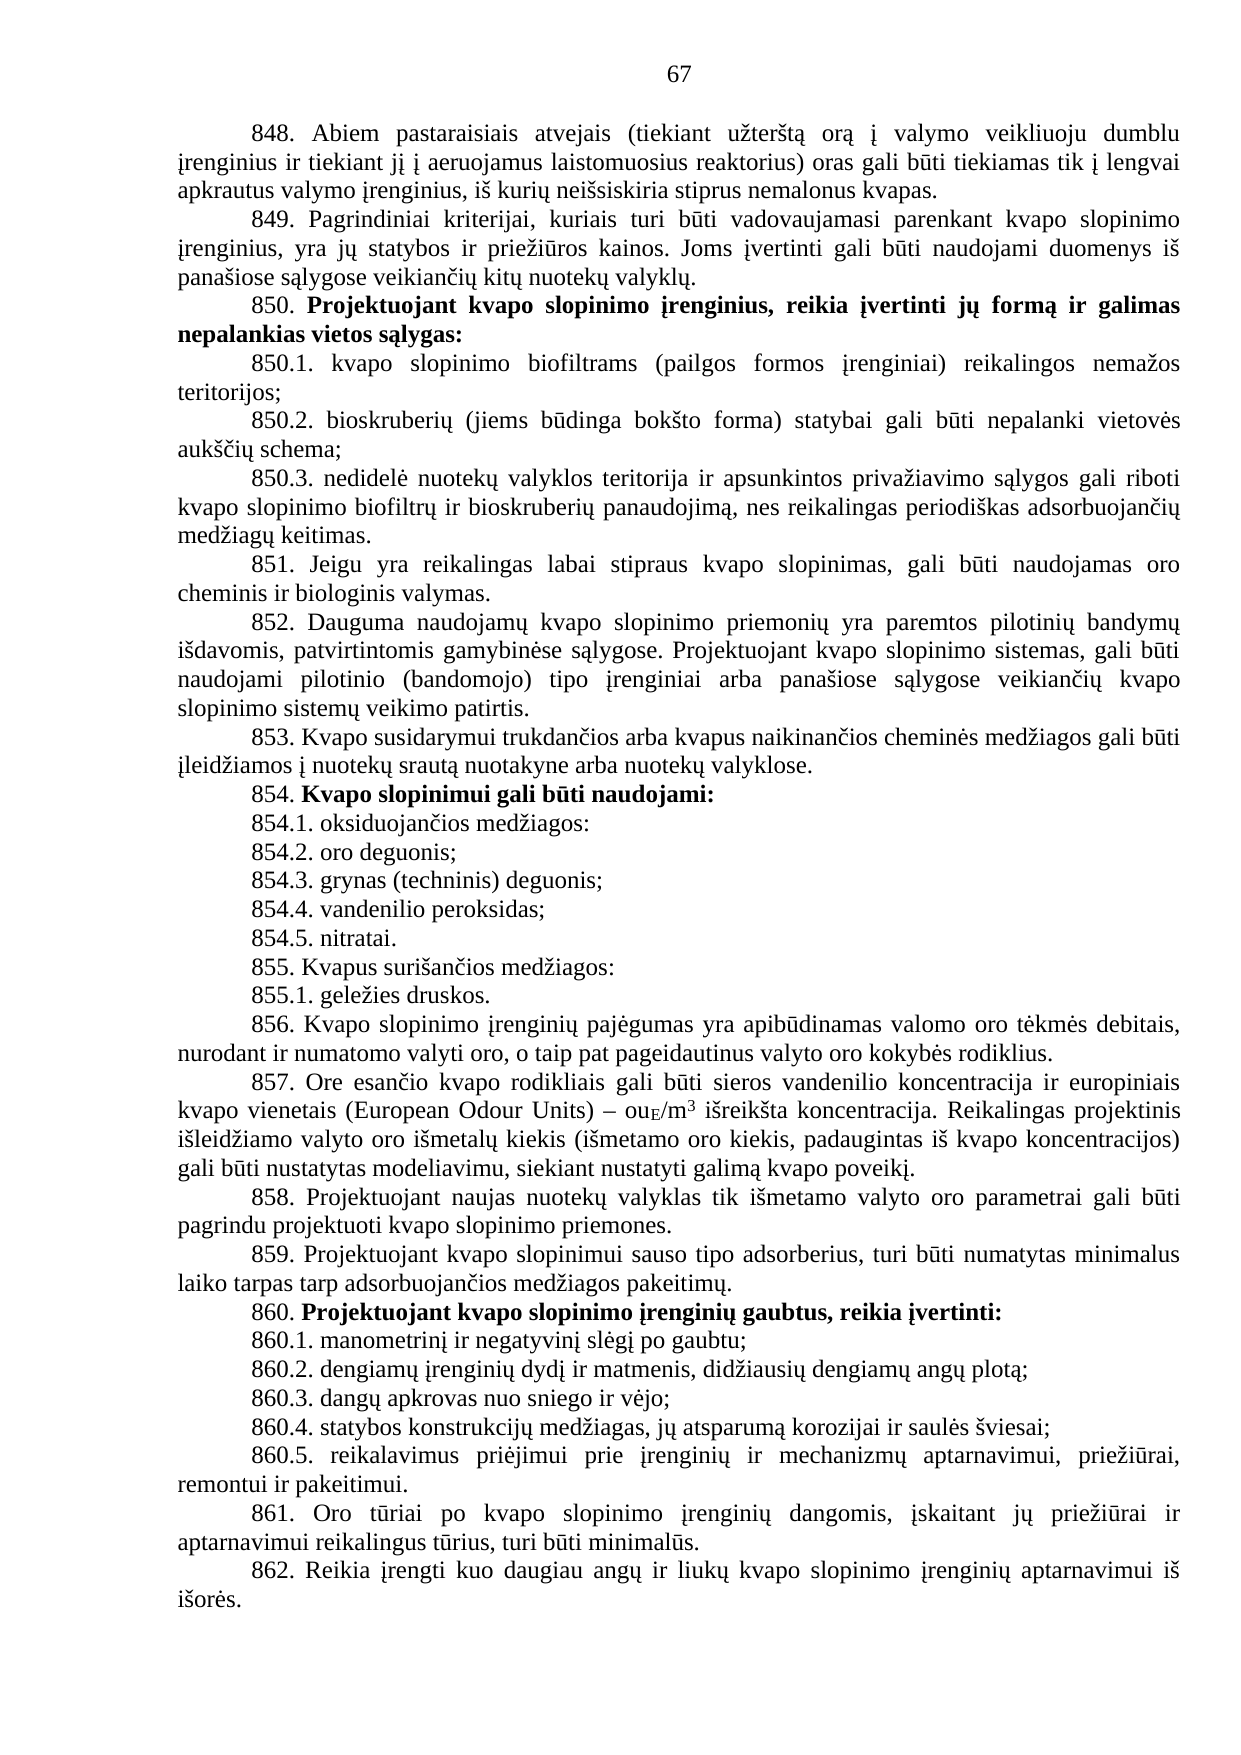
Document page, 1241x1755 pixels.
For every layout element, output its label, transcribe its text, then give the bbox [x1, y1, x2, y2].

text 850.2. bioskruberių (jiems būdinga bokšto forma) statybai gali būti nepalanki vietovės aukščių schema; [177, 406, 1181, 463]
text 855.1. geležies druskos. [177, 981, 1181, 1009]
text 852. Dauguma naudojamų kvapo slopinimo priemonių yra paremtos pilotinių bandymų išdavomis, patvirtintomis gamybinėse sąlygose. Projektuojant kvapo slopinimo sistemas, gali būti naudojami pilotinio (bandomojo) tipo įrenginiai arba panašiose sąlygose veikiančių kvapo slopinimo sistemų veikimo patirtis. [177, 607, 1181, 722]
text 849. Pagrindiniai kriterijai, kuriais turi būti vadovaujamasi parenkant kvapo slopinimo įrenginius, yra jų statybos ir priežiūros kainos. Joms įvertinti gali būti naudojami duomenys iš panašiose sąlygose veikiančių kitų nuotekų valyklų. [177, 204, 1181, 291]
text 857. Ore esančio kvapo rodikliais gali būti sieros vandenilio koncentracija ir europiniais kvapo vienetais (European Odour Units) – ouE/m3 išreikšta koncentracija. Reikalingas projektinis išleidžiamo valyto oro išmetalų kiekis (išmetamo oro kiekis, padaugintas iš kvapo koncentracijos) gali būti nustatytas modeliavimu, siekiant nustatyti galimą kvapo poveikį. [177, 1067, 1181, 1182]
text 854.1. oksiduojančios medžiagos: [177, 808, 1181, 837]
text 854.2. oro deguonis; [177, 837, 1181, 866]
text 860.3. dangų apkrovas nuo sniego ir vėjo; [177, 1383, 1181, 1412]
text 854.3. grynas (techninis) deguonis; [177, 866, 1181, 894]
text 851. Jeigu yra reikalingas labai stipraus kvapo slopinimas, gali būti naudojamas oro cheminis ir biologinis valymas. [177, 549, 1181, 607]
text 854.5. nitratai. [177, 923, 1181, 952]
text 854. Kvapo slopinimui gali būti naudojami: [177, 779, 1181, 808]
text 856. Kvapo slopinimo įrenginių pajėgumas yra apibūdinamas valomo oro tėkmės debitais, nurodant ir numatomo valyti oro, o taip pat pageidautinus valyto oro kokybės rodiklius. [177, 1009, 1181, 1067]
text 860.2. dengiamų įrenginių dydį ir matmenis, didžiausių dengiamų angų plotą; [177, 1354, 1181, 1383]
text 850. Projektuojant kvapo slopinimo įrenginius, reikia įvertinti jų formą ir galimas nepalankias vietos sąlygas: [177, 291, 1181, 348]
text 850.1. kvapo slopinimo biofiltrams (pailgos formos įrenginiai) reikalingos nemažos teritorijos; [177, 348, 1181, 406]
text 848. Abiem pastaraisiais atvejais (tiekiant užterštą orą į valymo veikliuoju dumblu įrenginius ir tiekiant jį į aeruojamus laistomuosius reaktorius) oras gali būti tiekiamas tik į lengvai apkrautus valymo įrenginius, iš kurių neišsiskiria stiprus nemalonus kvapas. [177, 118, 1181, 204]
text 855. Kvapus surišančios medžiagos: [177, 952, 1181, 981]
text 854.4. vandenilio peroksidas; [177, 894, 1181, 923]
text 860.4. statybos konstrukcijų medžiagas, jų atsparumą korozijai ir saulės šviesai; [177, 1412, 1181, 1441]
text 860.1. manometrinį ir negatyvinį slėgį po gaubtu; [177, 1326, 1181, 1354]
text 858. Projektuojant naujas nuotekų valyklas tik išmetamo valyto oro parametrai gali būti pagrindu projektuoti kvapo slopinimo priemones. [177, 1182, 1181, 1239]
text 853. Kvapo susidarymui trukdančios arba kvapus naikinančios cheminės medžiagos gali būti įleidžiamos į nuotekų srautą nuotakyne arba nuotekų valyklose. [177, 722, 1181, 779]
text 861. Oro tūriai po kvapo slopinimo įrenginių dangomis, įskaitant jų priežiūrai ir aptarnavimui reikalingus tūrius, turi būti minimalūs. [177, 1498, 1181, 1556]
text 850.3. nedidelė nuotekų valyklos teritorija ir apsunkintos privažiavimo sąlygos gali riboti kvapo slopinimo biofiltrų ir bioskruberių panaudojimą, nes reikalingas periodiškas adsorbuojančių medžiagų keitimas. [177, 463, 1181, 549]
text 860.5. reikalavimus priėjimui prie įrenginių ir mechanizmų aptarnavimui, priežiūrai, remontui ir pakeitimui. [177, 1441, 1181, 1498]
text 859. Projektuojant kvapo slopinimui sauso tipo adsorberius, turi būti numatytas minimalus laiko tarpas tarp adsorbuojančios medžiagos pakeitimų. [177, 1239, 1181, 1297]
text 860. Projektuojant kvapo slopinimo įrenginių gaubtus, reikia įvertinti: [177, 1297, 1181, 1326]
text 862. Reikia įrengti kuo daugiau angų ir liukų kvapo slopinimo įrenginių aptarnavimui iš išorės. [177, 1556, 1181, 1613]
